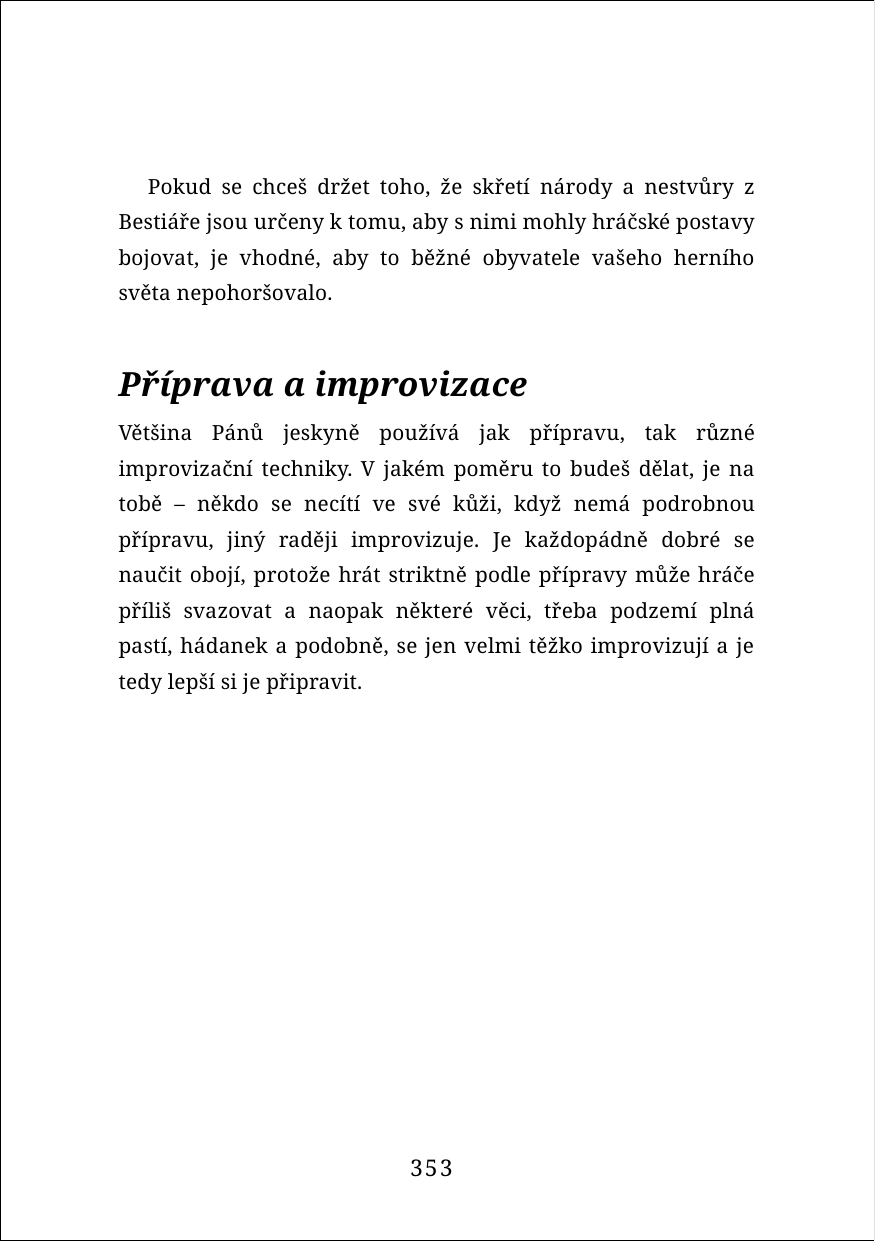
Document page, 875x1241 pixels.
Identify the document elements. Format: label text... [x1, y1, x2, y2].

subtitle Příprava a improvizace [118, 361, 756, 407]
text Většina Pánů jeskyně používá jak přípravu, tak různé improvizační techniky. V jakém poměru to budeš dělat, je na tobě – někdo se necítí ve své kůži, když nemá podrobnou přípravu, jiný raději improvizuje. Je každopádně dobré se naučit obojí, protože hrát striktně podle přípravy může hráče příliš svazovat a naopak některé věci, třeba podzemí plná pastí, hádanek a podobně, se jen velmi těžko improvizují a je tedy lepší si je připravit. [118, 418, 756, 695]
text Pokud se chceš držet toho, že skřetí národy a nestvůry z Bestiáře jsou určeny k tomu, aby s nimi mohly hráčské postavy bojovat, je vhodné, aby to běžné obyvatele vašeho herního světa nepohoršovalo. [118, 172, 756, 307]
